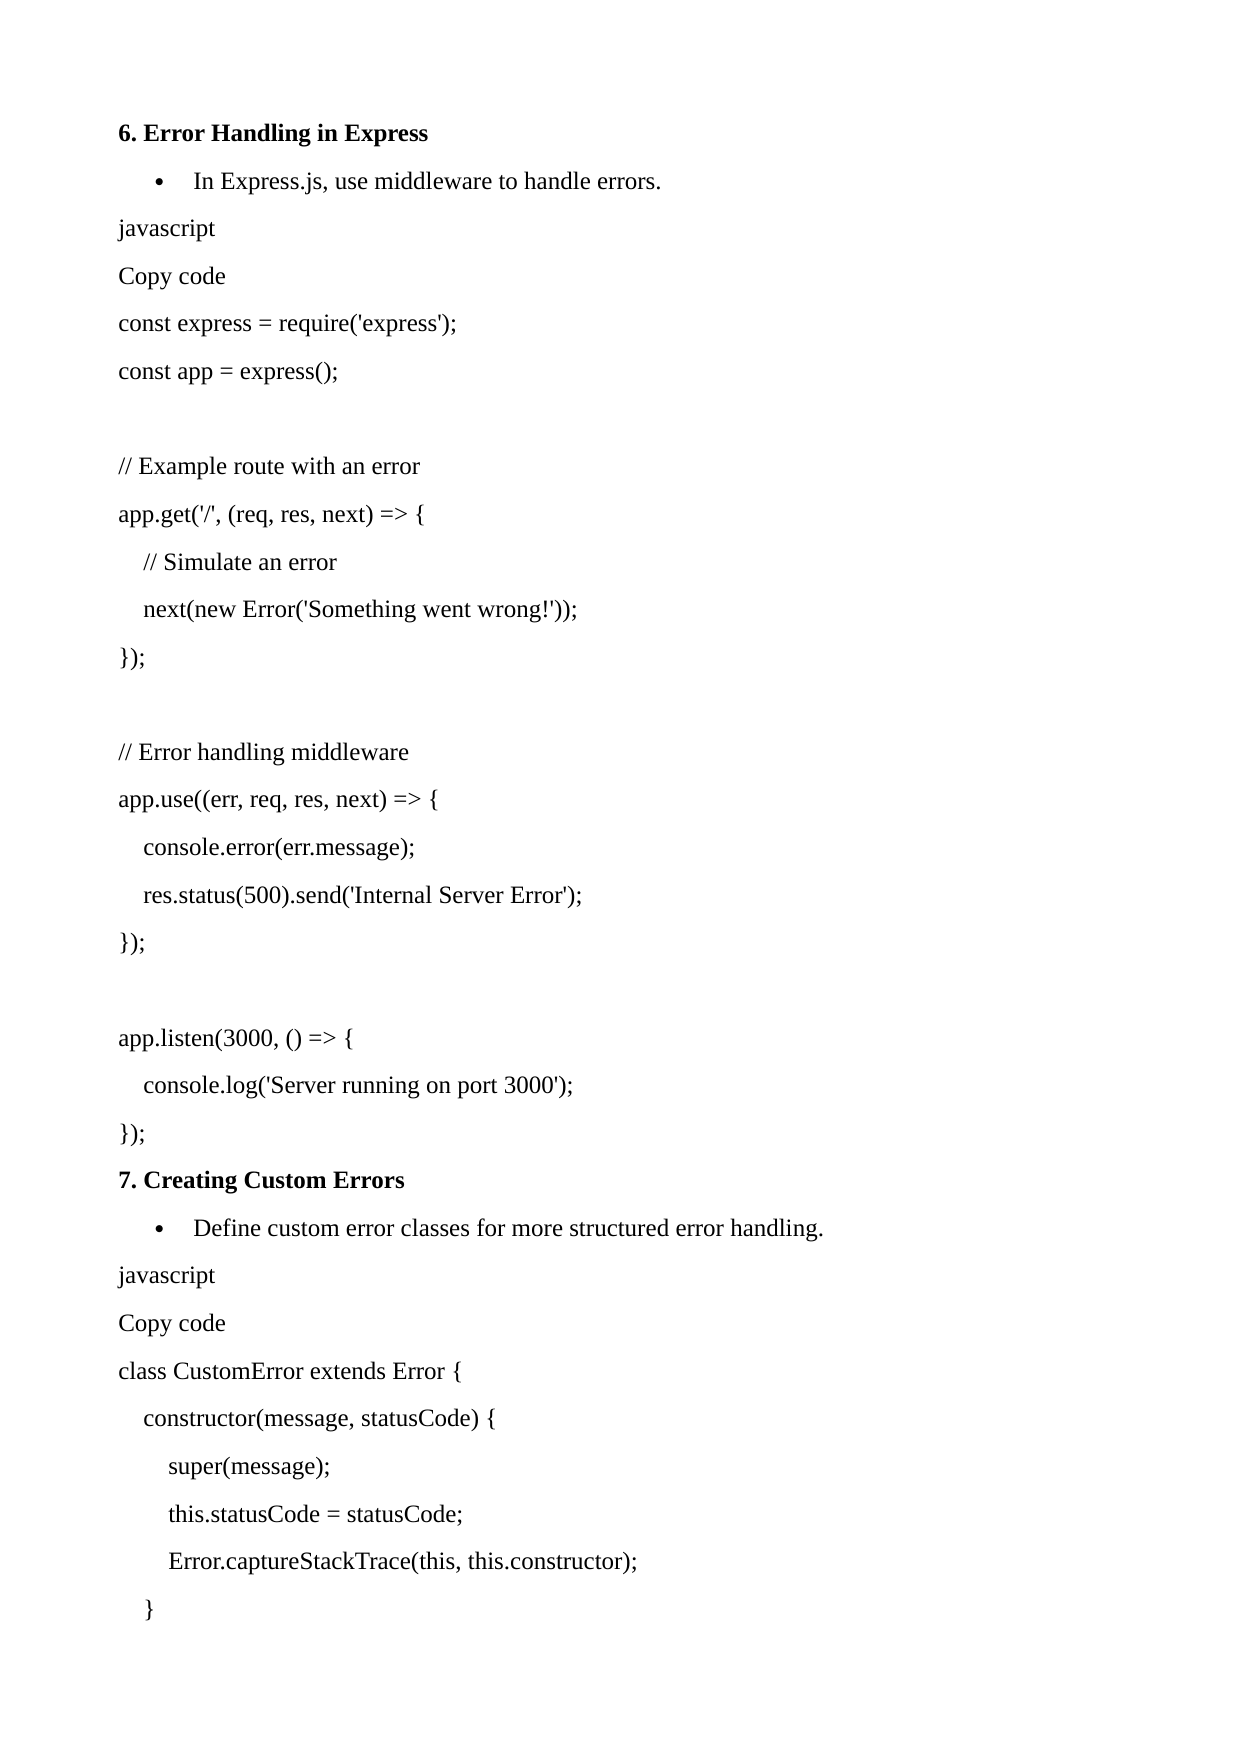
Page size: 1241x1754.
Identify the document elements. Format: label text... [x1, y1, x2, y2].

text // Simulate an error [118, 547, 1122, 575]
text // Example route with an error [118, 451, 1122, 480]
text next(new Error('Something went wrong!')); [118, 594, 1122, 623]
text app.get('/', (req, res, next) => { [118, 499, 1122, 528]
text javascript [118, 1261, 1122, 1289]
text console.error(err.message); [118, 832, 1122, 861]
text class CustomError extends Error { [118, 1356, 1122, 1384]
text }); [118, 1118, 1122, 1147]
text const app = express(); [118, 356, 1122, 385]
text // Error handling middleware [118, 737, 1122, 766]
text } [118, 1594, 1122, 1623]
text app.listen(3000, () => { [118, 1023, 1122, 1051]
text }); [118, 927, 1122, 956]
text res.status(500).send('Internal Server Error'); [118, 880, 1122, 908]
text Copy code [118, 261, 1122, 290]
list Define custom error classes for more structured error handling. [156, 1213, 1122, 1242]
text const express = require('express'); [118, 308, 1122, 337]
text app.use((err, req, res, next) => { [118, 784, 1122, 813]
text 7. Creating Custom Errors [118, 1165, 1122, 1194]
text Error.captureStackTrace(this, this.constructor); [118, 1546, 1122, 1575]
text super(message); [118, 1451, 1122, 1480]
text javascript [118, 213, 1122, 242]
text constructor(message, statusCode) { [118, 1403, 1122, 1432]
text Copy code [118, 1308, 1122, 1337]
text this.statusCode = statusCode; [118, 1499, 1122, 1527]
text console.log('Server running on port 3000'); [118, 1070, 1122, 1099]
list In Express.js, use middleware to handle errors. [156, 166, 1122, 194]
text }); [118, 642, 1122, 671]
text 6. Error Handling in Express [118, 118, 1122, 147]
